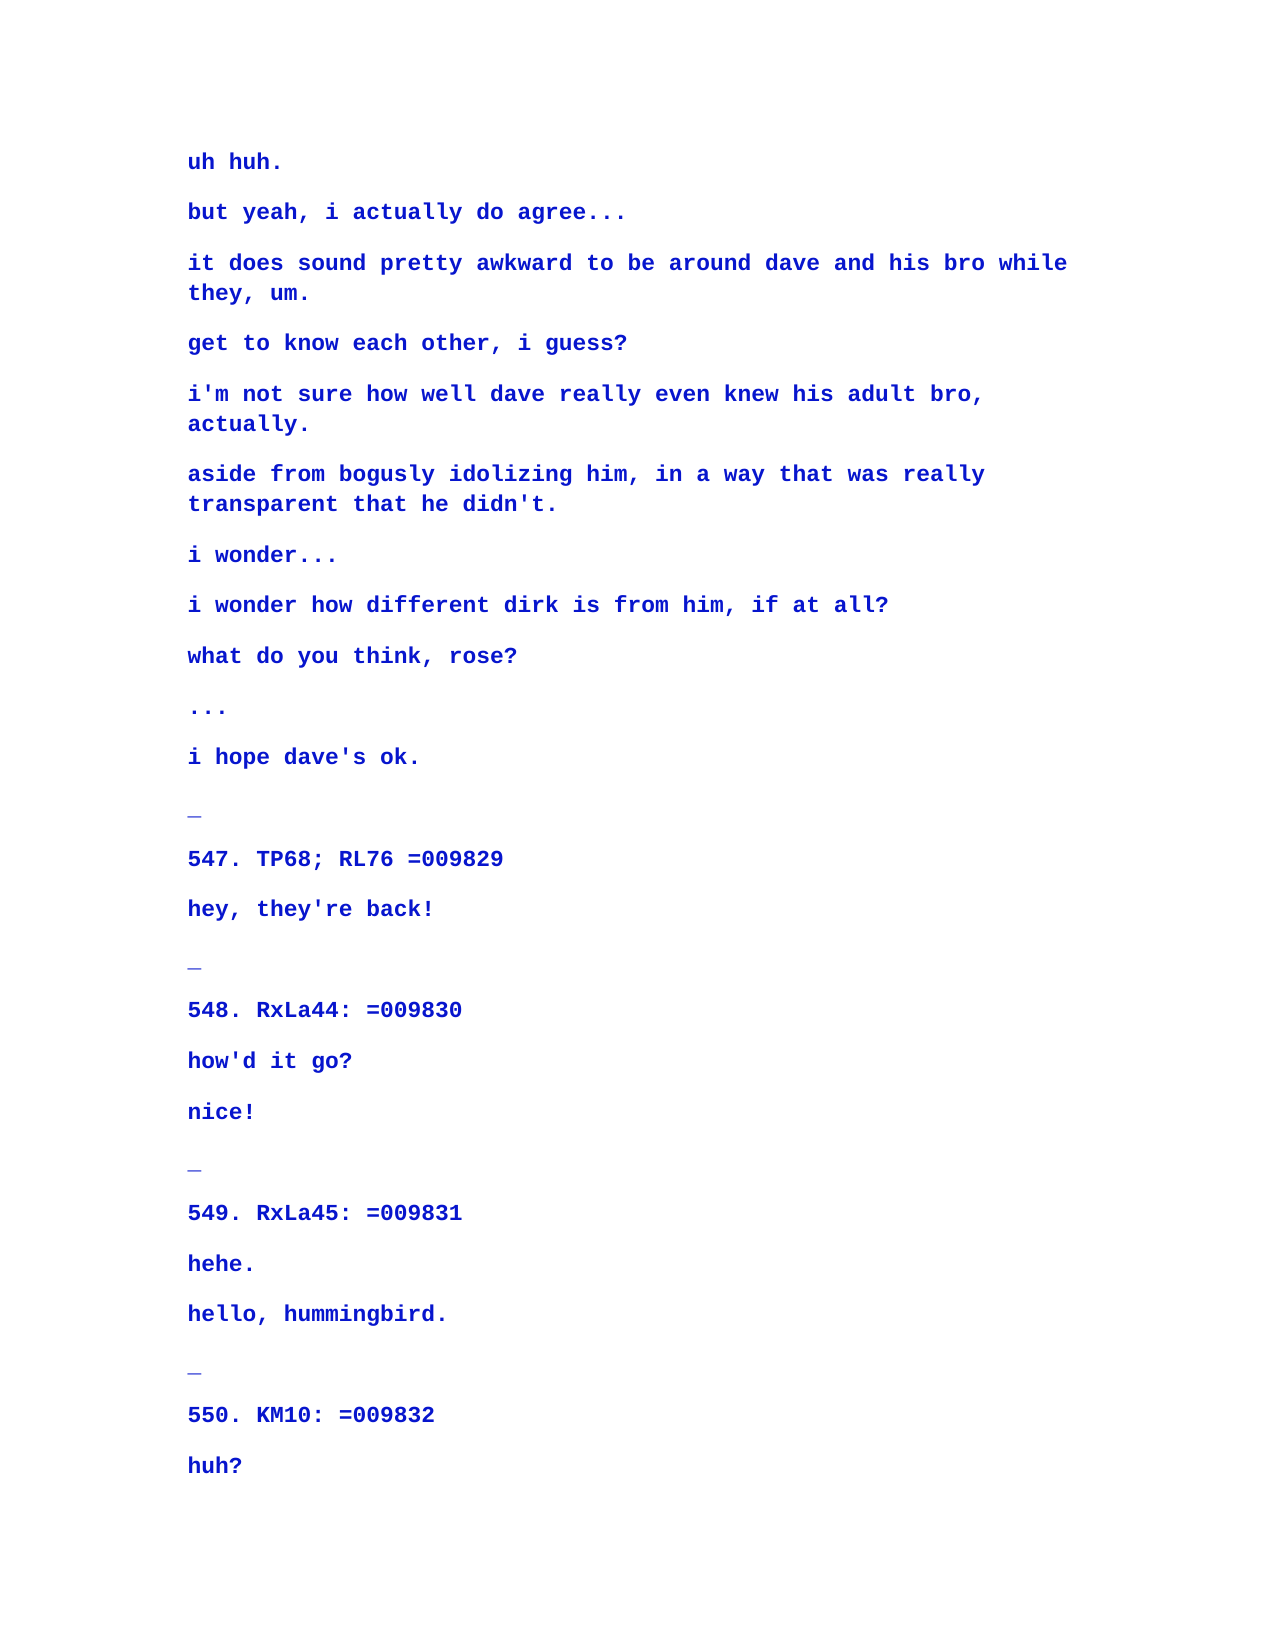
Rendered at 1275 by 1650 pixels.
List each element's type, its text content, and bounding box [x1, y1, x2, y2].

text get to know each other, i guess? [187, 332, 1087, 358]
text nice! [187, 1100, 1087, 1126]
text _ [187, 948, 1087, 974]
text i wonder how different dirk is from him, if at all? [187, 594, 1087, 620]
text uh huh. [187, 150, 1087, 176]
text but yeah, i actually do agree... [187, 201, 1087, 227]
text _ [187, 1151, 1087, 1177]
text it does sound pretty awkward to be around dave and his bro while they, um. [187, 251, 1087, 307]
text 548. RxLa44: =009830 [187, 999, 1087, 1025]
text huh? [187, 1454, 1087, 1480]
text _ [187, 1353, 1087, 1379]
text hello, hummingbird. [187, 1302, 1087, 1328]
text i wonder... [187, 543, 1087, 569]
text i'm not sure how well dave really even knew his adult bro, actually. [187, 382, 1087, 438]
text ... [187, 695, 1087, 721]
text 550. KM10: =009832 [187, 1404, 1087, 1430]
text how'd it go? [187, 1049, 1087, 1075]
text what do you think, rose? [187, 644, 1087, 670]
text aside from bogusly idolizing him, in a way that was really transparent that he didn't. [187, 463, 1087, 518]
text i hope dave's ok. [187, 746, 1087, 772]
text 547. TP68; RL76 =009829 [187, 847, 1087, 873]
text _ [187, 796, 1087, 822]
text hehe. [187, 1252, 1087, 1278]
text 549. RxLa45: =009831 [187, 1201, 1087, 1227]
text hey, they're back! [187, 897, 1087, 923]
